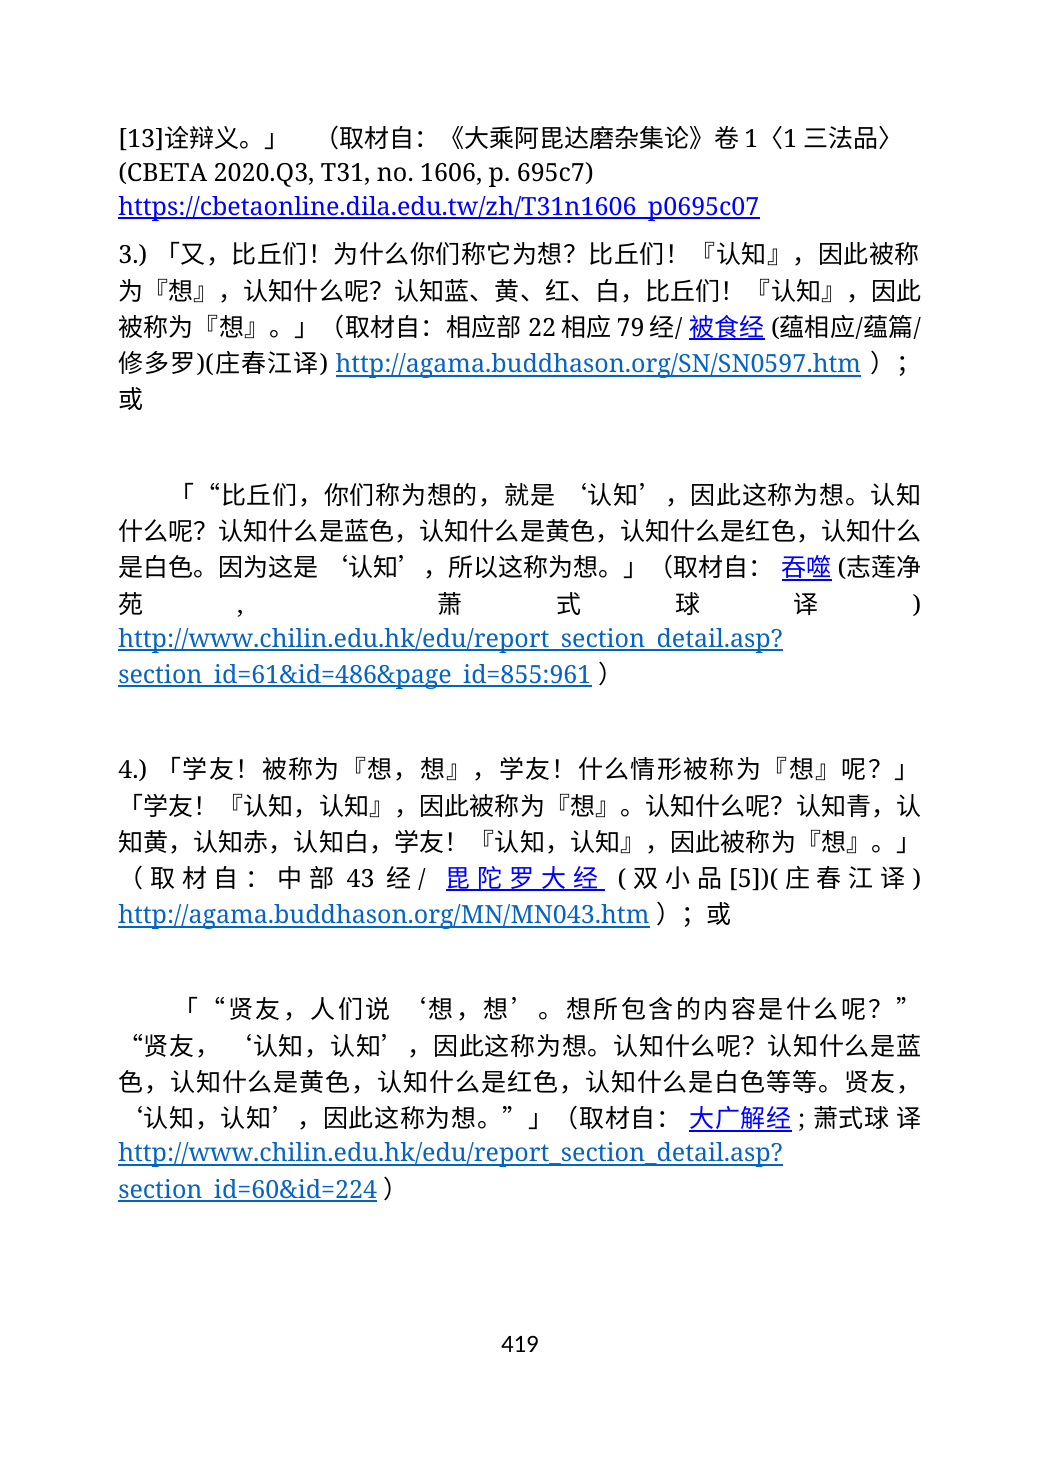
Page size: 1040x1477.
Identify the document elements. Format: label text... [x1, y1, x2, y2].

text 「“比丘们，你们称为想的，就是 ‘认知’，因此这称为想。认知什么呢？认知什么是蓝色，认知什么是黄色，认知什么是红色，认知什么是白色。因为这是 ‘认知’，所以这称为想。」（取材自： 吞噬 (志莲净苑, 萧式球译) http://www.chilin.edu.hk/edu/report_section_detail.asp?section_id=61&id=486&page_id=855:961 ） [118, 475, 921, 691]
text 3.) 「又，比丘们！为什么你们称它为想？比丘们！『认知』，因此被称为『想』，认知什么呢？认知蓝、黄、红、白，比丘们！『认知』，因此被称为『想』。」（取材自：相应部22相应79经/ 被食经 (蕴相应/蕴篇/修多罗)(庄春江译) http://agama.buddhason.org/SN/SN0597.htm ）；或 [118, 235, 921, 416]
text [13]诠辩义。」 （取材自：《大乘阿毘达磨杂集论》卷1〈1 三法品〉(CBETA 2020.Q3, T31, no. 1606, p. 695c7) https://cbetaonline.dila.edu.tw/zh/T31n1606_p0695c07 [118, 118, 921, 222]
text 「“贤友，人们说 ‘想，想’。想所包含的内容是什么呢？” “贤友， ‘认知，认知’，因此这称为想。认知什么呢？认知什么是蓝色，认知什么是黄色，认知什么是红色，认知什么是白色等等。贤友， ‘认知，认知’，因此这称为想。”」（取材自： 大广解经 ; 萧式球 译 http://www.chilin.edu.hk/edu/report_section_detail.asp?section_id=60&id=224 ） [118, 990, 921, 1205]
text 4.) 「学友！被称为『想，想』，学友！什么情形被称为『想』呢？」 「学友！『认知，认知』，因此被称为『想』。认知什么呢？认知青，认知黄，认知赤，认知白，学友！『认知，认知』，因此被称为『想』。」 （取材自：中部43经/ 毘陀罗大经 (双小品[5])(庄春江译) http://agama.buddhason.org/MN/MN043.htm ）；或 [118, 750, 921, 931]
